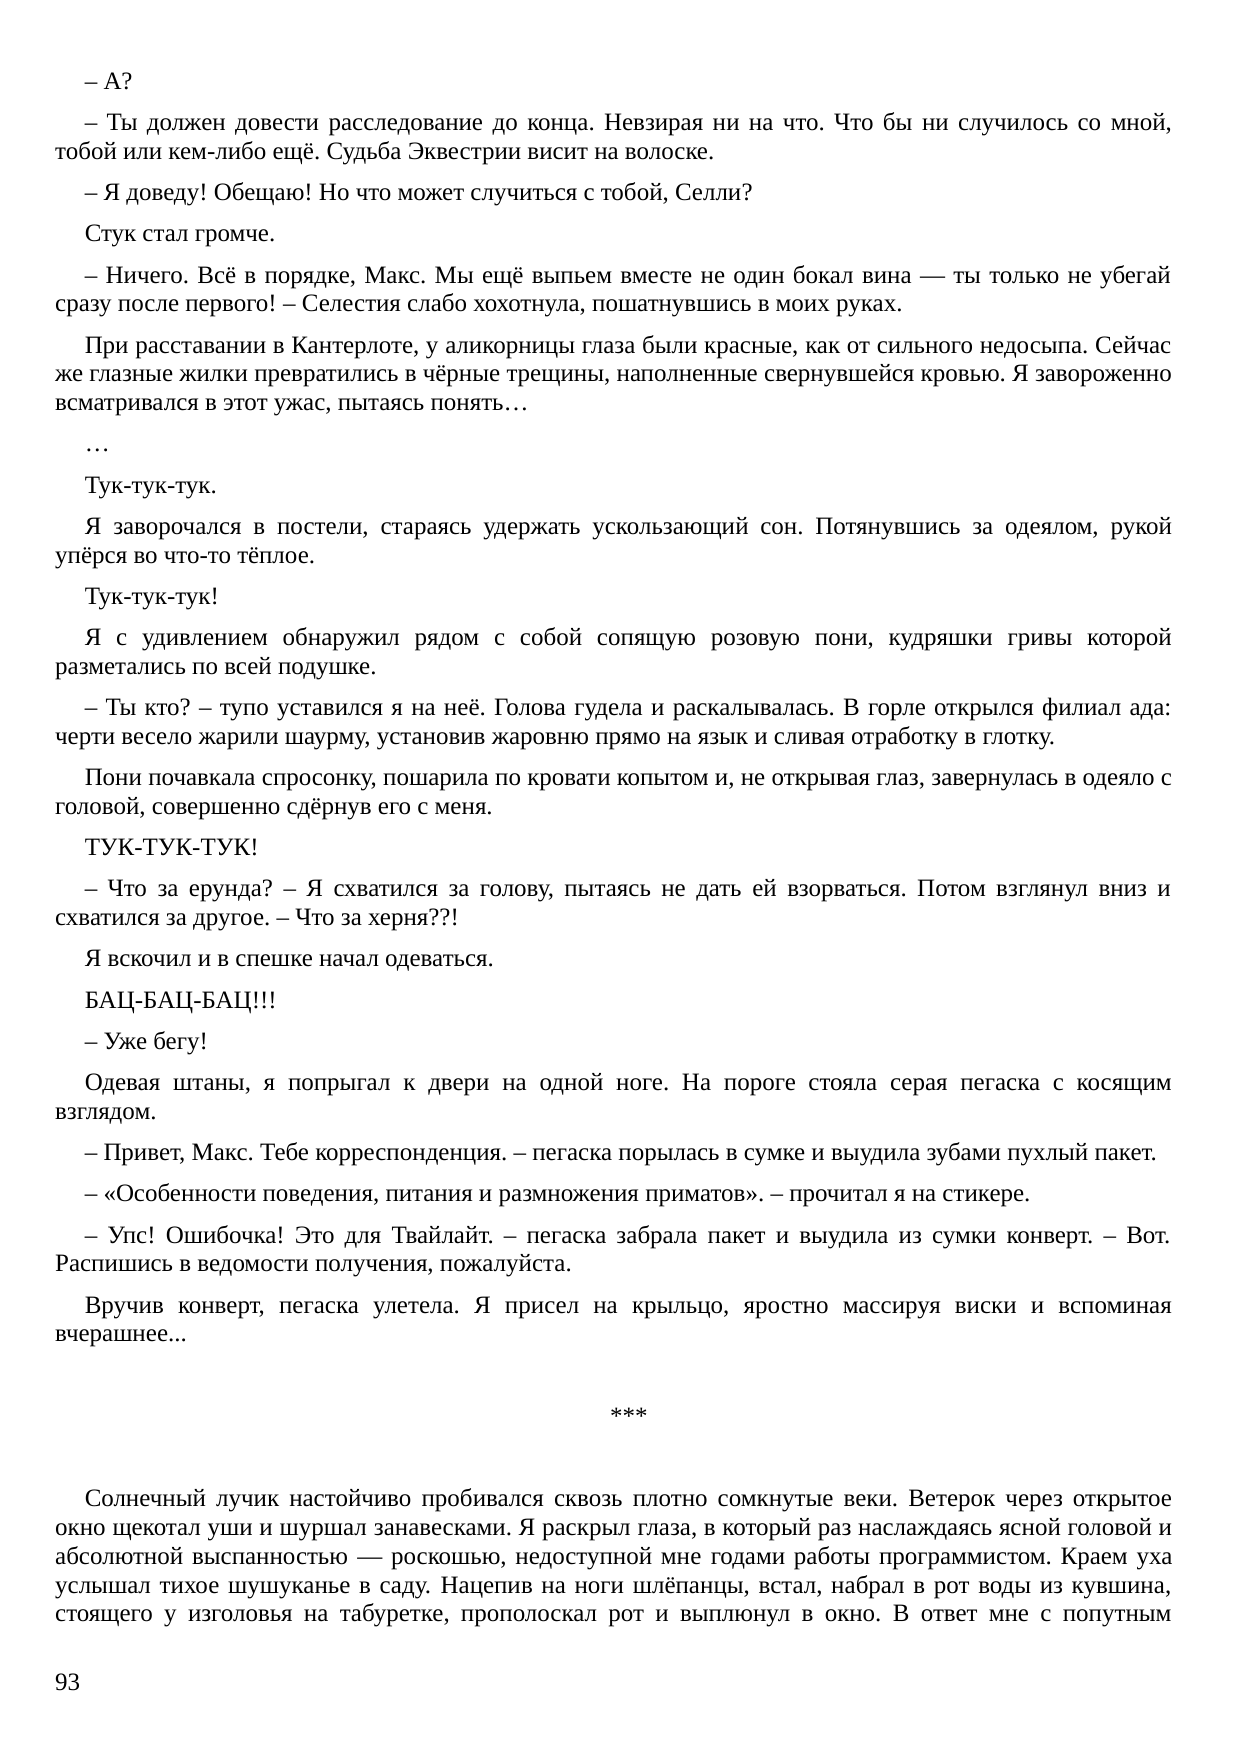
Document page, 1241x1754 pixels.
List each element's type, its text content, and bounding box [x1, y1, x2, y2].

text – Ничего. Всё в порядке, Макс. Мы ещё выпьем вместе не один бокал вина — ты только не убегай сразу после первого! – Селестия слабо хохотнула, пошатнувшись в моих руках. [55, 260, 1173, 317]
text – Упс! Ошибочка! Это для Твайлайт. – пегаска забрала пакет и выудила из сумки конверт. – Вот. Распишись в ведомости получения, пожалуйста. [55, 1220, 1173, 1277]
text Я заворочался в постели, стараясь удержать ускользающий сон. Потянувшись за одеялом, рукой упёрся во что-то тёплое. [55, 511, 1173, 568]
text – Я доведу! Обещаю! Но что может случиться с тобой, Селли? [55, 177, 1173, 206]
text – «Особенности поведения, питания и размножения приматов». – прочитал я на стикере. [55, 1178, 1173, 1207]
text – Ты должен довести расследование до конца. Невзирая ни на что. Что бы ни случилось со мной, тобой или кем-либо ещё. Судьба Эквестрии висит на волоске. [55, 107, 1173, 165]
text ТУК-ТУК-ТУК! [55, 832, 1173, 861]
text Стук стал громче. [55, 218, 1173, 247]
text … [55, 428, 1173, 457]
text – А? [55, 66, 1173, 95]
text Вручив конверт, пегаска улетела. Я присел на крыльцо, яростно массируя виски и вспоминая вчерашнее... [55, 1290, 1173, 1347]
text – Что за ерунда? – Я схватился за голову, пытаясь не дать ей взорваться. Потом взглянул вниз и схватился за другое. – Что за херня??! [55, 873, 1173, 931]
text – Привет, Макс. Тебе корреспонденция. – пегаска порылась в сумке и выудила зубами пухлый пакет. [55, 1137, 1173, 1166]
text При расставании в Кантерлоте, у аликорницы глаза были красные, как от сильного недосыпа. Сейчас же глазные жилки превратились в чёрные трещины, наполненные свернувшейся кровью. Я завороженно всматривался в этот ужас, пытаясь понять… [55, 330, 1173, 416]
text Я с удивлением обнаружил рядом с собой сопящую розовую пони, кудряшки гривы которой разметались по всей подушке. [55, 622, 1173, 680]
text Пони почавкала спросонку, пошарила по кровати копытом и, не открывая глаз, завернулась в одеяло с головой, совершенно сдёрнув его с меня. [55, 762, 1173, 820]
text БАЦ-БАЦ-БАЦ!!! [55, 985, 1173, 1013]
text *** [55, 1401, 1173, 1430]
text Солнечный лучик настойчиво пробивался сквозь плотно сомкнутые веки. Ветерок через открытое окно щекотал уши и шуршал занавесками. Я раскрыл глаза, в который раз наслаждаясь ясной головой и абсолютной выспанностью — роскошью, недоступной мне годами работы программистом. Краем уха услышал тихое шушуканье в саду. Нацепив на ноги шлёпанцы, встал, набрал в рот воды из кувшина, стоящего у изголовья на табуретке, прополоскал рот и выплюнул в окно. В ответ мне с попутным [55, 1483, 1173, 1627]
text – Уже бегу! [55, 1026, 1173, 1055]
text Тук-тук-тук! [55, 581, 1173, 610]
text Я вскочил и в спешке начал одеваться. [55, 943, 1173, 972]
text Одевая штаны, я попрыгал к двери на одной ноге. На пороге стояла серая пегаска с косящим взглядом. [55, 1067, 1173, 1125]
text – Ты кто? – тупо уставился я на неё. Голова гудела и раскалывалась. В горле открылся филиал ада: черти весело жарили шаурму, установив жаровню прямо на язык и сливая отработку в глотку. [55, 692, 1173, 750]
text Тук-тук-тук. [55, 470, 1173, 498]
